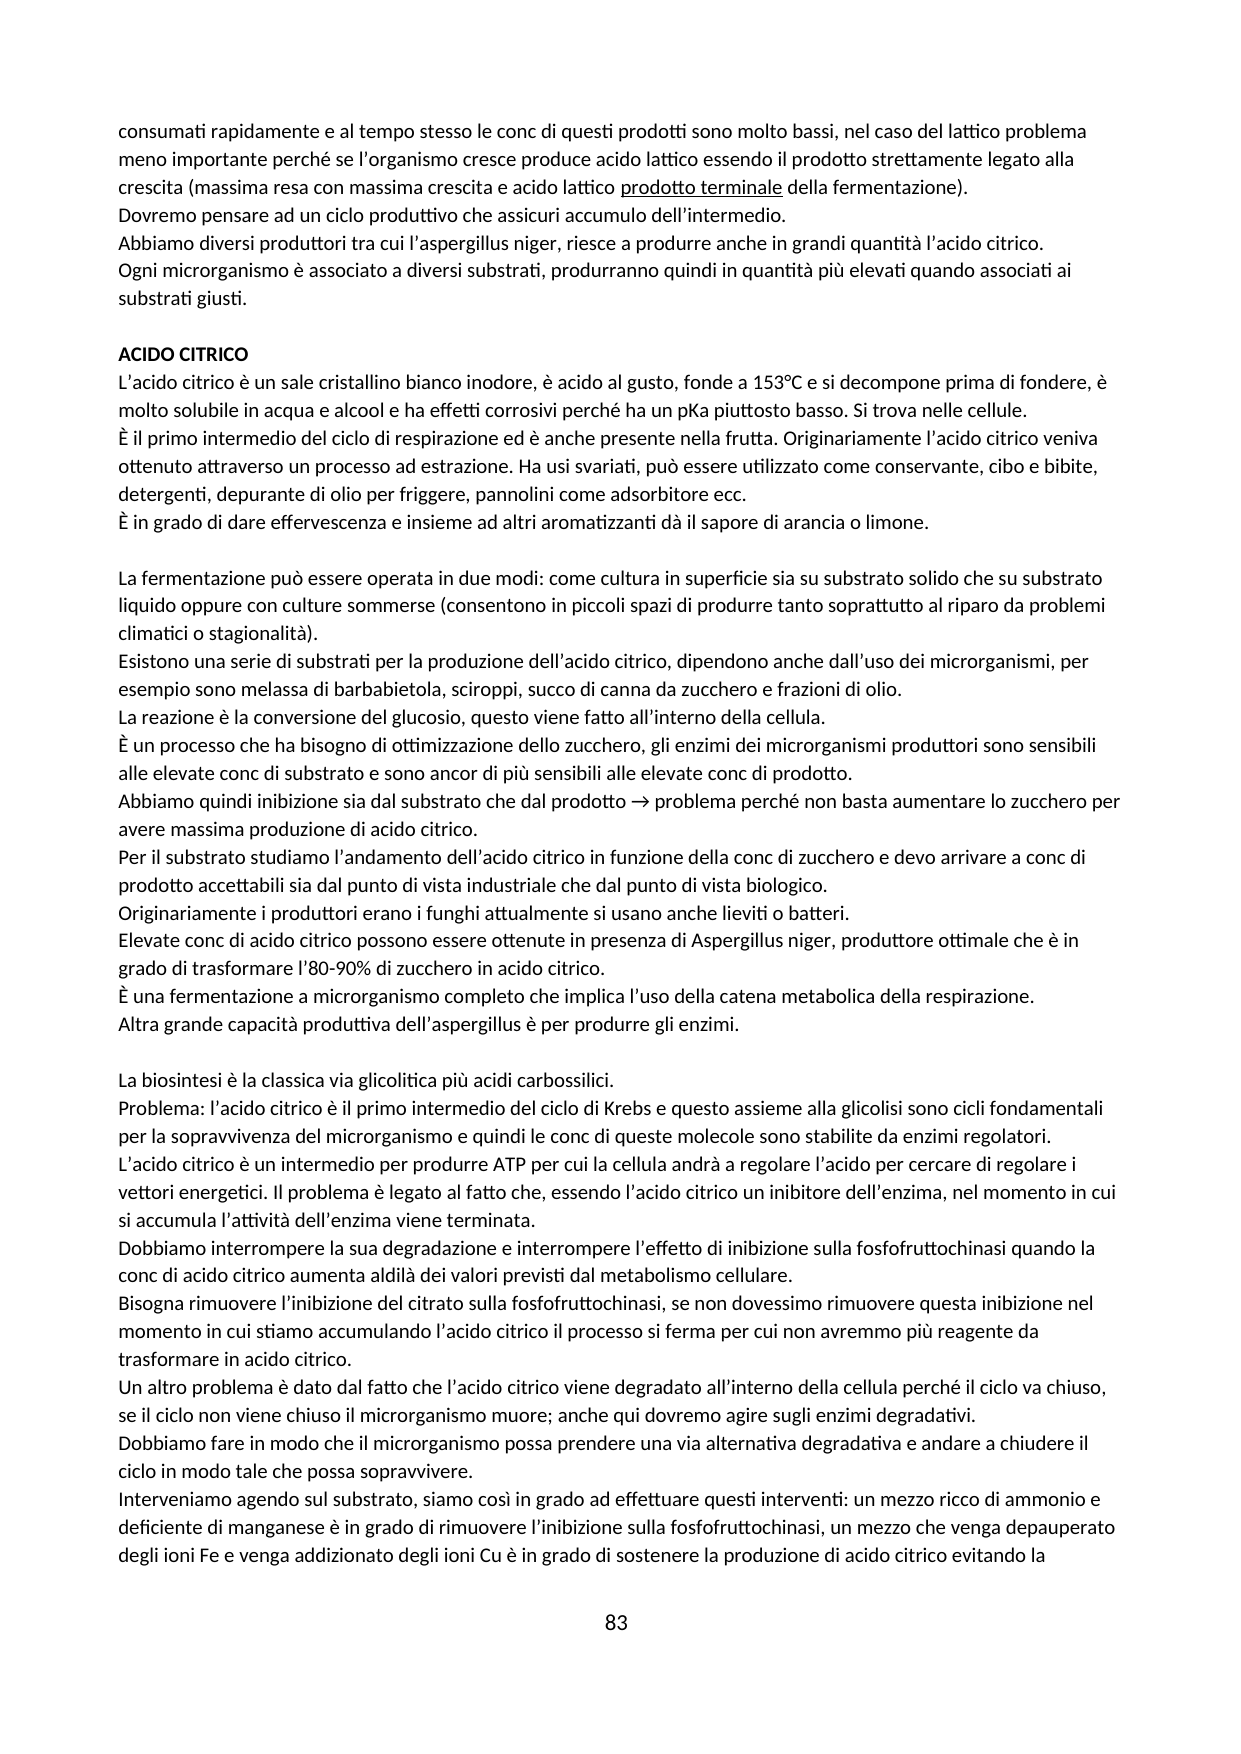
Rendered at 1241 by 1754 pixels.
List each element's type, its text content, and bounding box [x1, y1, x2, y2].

text Un altro problema è dato dal fatto che l’acido citrico viene degradato all’interno della cellula perché il ciclo va chiuso, se il ciclo non viene chiuso il microrganismo muore; anche qui dovremo agire sugli enzimi degradativi. Dobbiamo fare in modo che il microrganismo possa prendere una via alternativa degradativa e andare a chiudere il ciclo in modo tale che possa sopravvivere. Interveniamo agendo sul substrato, siamo così in grado ad effettuare questi interventi: un mezzo ricco di ammonio e deficiente di manganese è in grado di rimuovere l’inibizione sulla fosfofruttochinasi, un mezzo che venga depauperato degli ioni Fe e venga addizionato degli ioni Cu è in grado di sostenere la produzione di acido citrico evitando la [118, 1374, 1124, 1567]
text Per il substrato studiamo l’andamento dell’acido citrico in funzione della conc di zucchero e devo arrivare a conc di prodotto accettabili sia dal punto di vista industriale che dal punto di vista biologico. Originariamente i produttori erano i funghi attualmente si usano anche lieviti o batteri. Elevate conc di acido citrico possono essere ottenute in presenza di Aspergillus niger, produttore ottimale che è in grado di trasformare l’80-90% di zucchero in acido citrico. È una fermentazione a microrganismo completo che implica l’uso della catena metabolica della respirazione. Altra grande capacità produttiva dell’aspergillus è per produrre gli enzimi. La biosintesi è la classica via glicolitica più acidi carbossilici. Problema: l’acido citrico è il primo intermedio del ciclo di Krebs e questo assieme alla glicolisi sono cicli fondamentali per la sopravvivenza del microrganismo e quindi le conc di queste molecole sono stabilite da enzimi regolatori. L’acido citrico è un intermedio per produrre ATP per cui la cellula andrà a regolare l’acido per cercare di regolare i vettori energetici. Il problema è legato al fatto che, essendo l’acido citrico un inibitore dell’enzima, nel momento in cui si accumula l’attività dell’enzima viene terminata. Dobbiamo interrompere la sua degradazione e interrompere l’effetto di inibizione sulla fosfofruttochinasi quando la conc di acido citrico aumenta aldilà dei valori previsti dal metabolismo cellulare. Bisogna rimuovere l’inibizione del citrato sulla fosfofruttochinasi, se non dovessimo rimuovere questa inibizione nel momento in cui stiamo accumulando l’acido citrico il processo si ferma per cui non avremmo più reagente da trasformare in acido citrico. [118, 844, 1124, 1372]
text consumati rapidamente e al tempo stesso le conc di questi prodotti sono molto bassi, nel caso del lattico problema meno importante perché se l’organismo cresce produce acido lattico essendo il prodotto strettamente legato alla crescita (massima resa con massima crescita e acido lattico prodotto terminale della fermentazione). Dovremo pensare ad un ciclo produttivo che assicuri accumulo dell’intermedio. Abbiamo diversi produttori tra cui l’aspergillus niger, riesce a produrre anche in grandi quantità l’acido citrico. Ogni microrganismo è associato a diversi substrati, produrranno quindi in quantità più elevati quando associati ai substrati giusti. [118, 118, 1124, 339]
text ACIDO CITRICO L’acido citrico è un sale cristallino bianco inodore, è acido al gusto, fonde a 153°C e si decompone prima di fondere, è molto solubile in acqua e alcool e ha effetti corrosivi perché ha un pKa piuttosto basso. Si trova nelle cellule. [118, 341, 1124, 423]
text È il primo intermedio del ciclo di respirazione ed è anche presente nella frutta. Originariamente l’acido citrico veniva ottenuto attraverso un processo ad estrazione. Ha usi svariati, può essere utilizzato come conservante, cibo e bibite, detergenti, depurante di olio per friggere, pannolini come adsorbitore ecc. È in grado di dare effervescenza e insieme ad altri aromatizzanti dà il sapore di arancia o limone. La fermentazione può essere operata in due modi: come cultura in superficie sia su substrato solido che su substrato liquido oppure con culture sommerse (consentono in piccoli spazi di produrre tanto soprattutto al riparo da problemi climatici o stagionalità). [118, 425, 1124, 646]
text Esistono una serie di substrati per la produzione dell’acido citrico, dipendono anche dall’uso dei microrganismi, per esempio sono melassa di barbabietola, sciroppi, succo di canna da zucchero e frazioni di olio. La reazione è la conversione del glucosio, questo viene fatto all’interno della cellula. È un processo che ha bisogno di ottimizzazione dello zucchero, gli enzimi dei microrganismi produttori sono sensibili alle elevate conc di substrato e sono ancor di più sensibili alle elevate conc di prodotto. Abbiamo quindi inibizione sia dal substrato che dal prodotto → problema perché non basta aumentare lo zucchero per avere massima produzione di acido citrico. [118, 648, 1124, 841]
